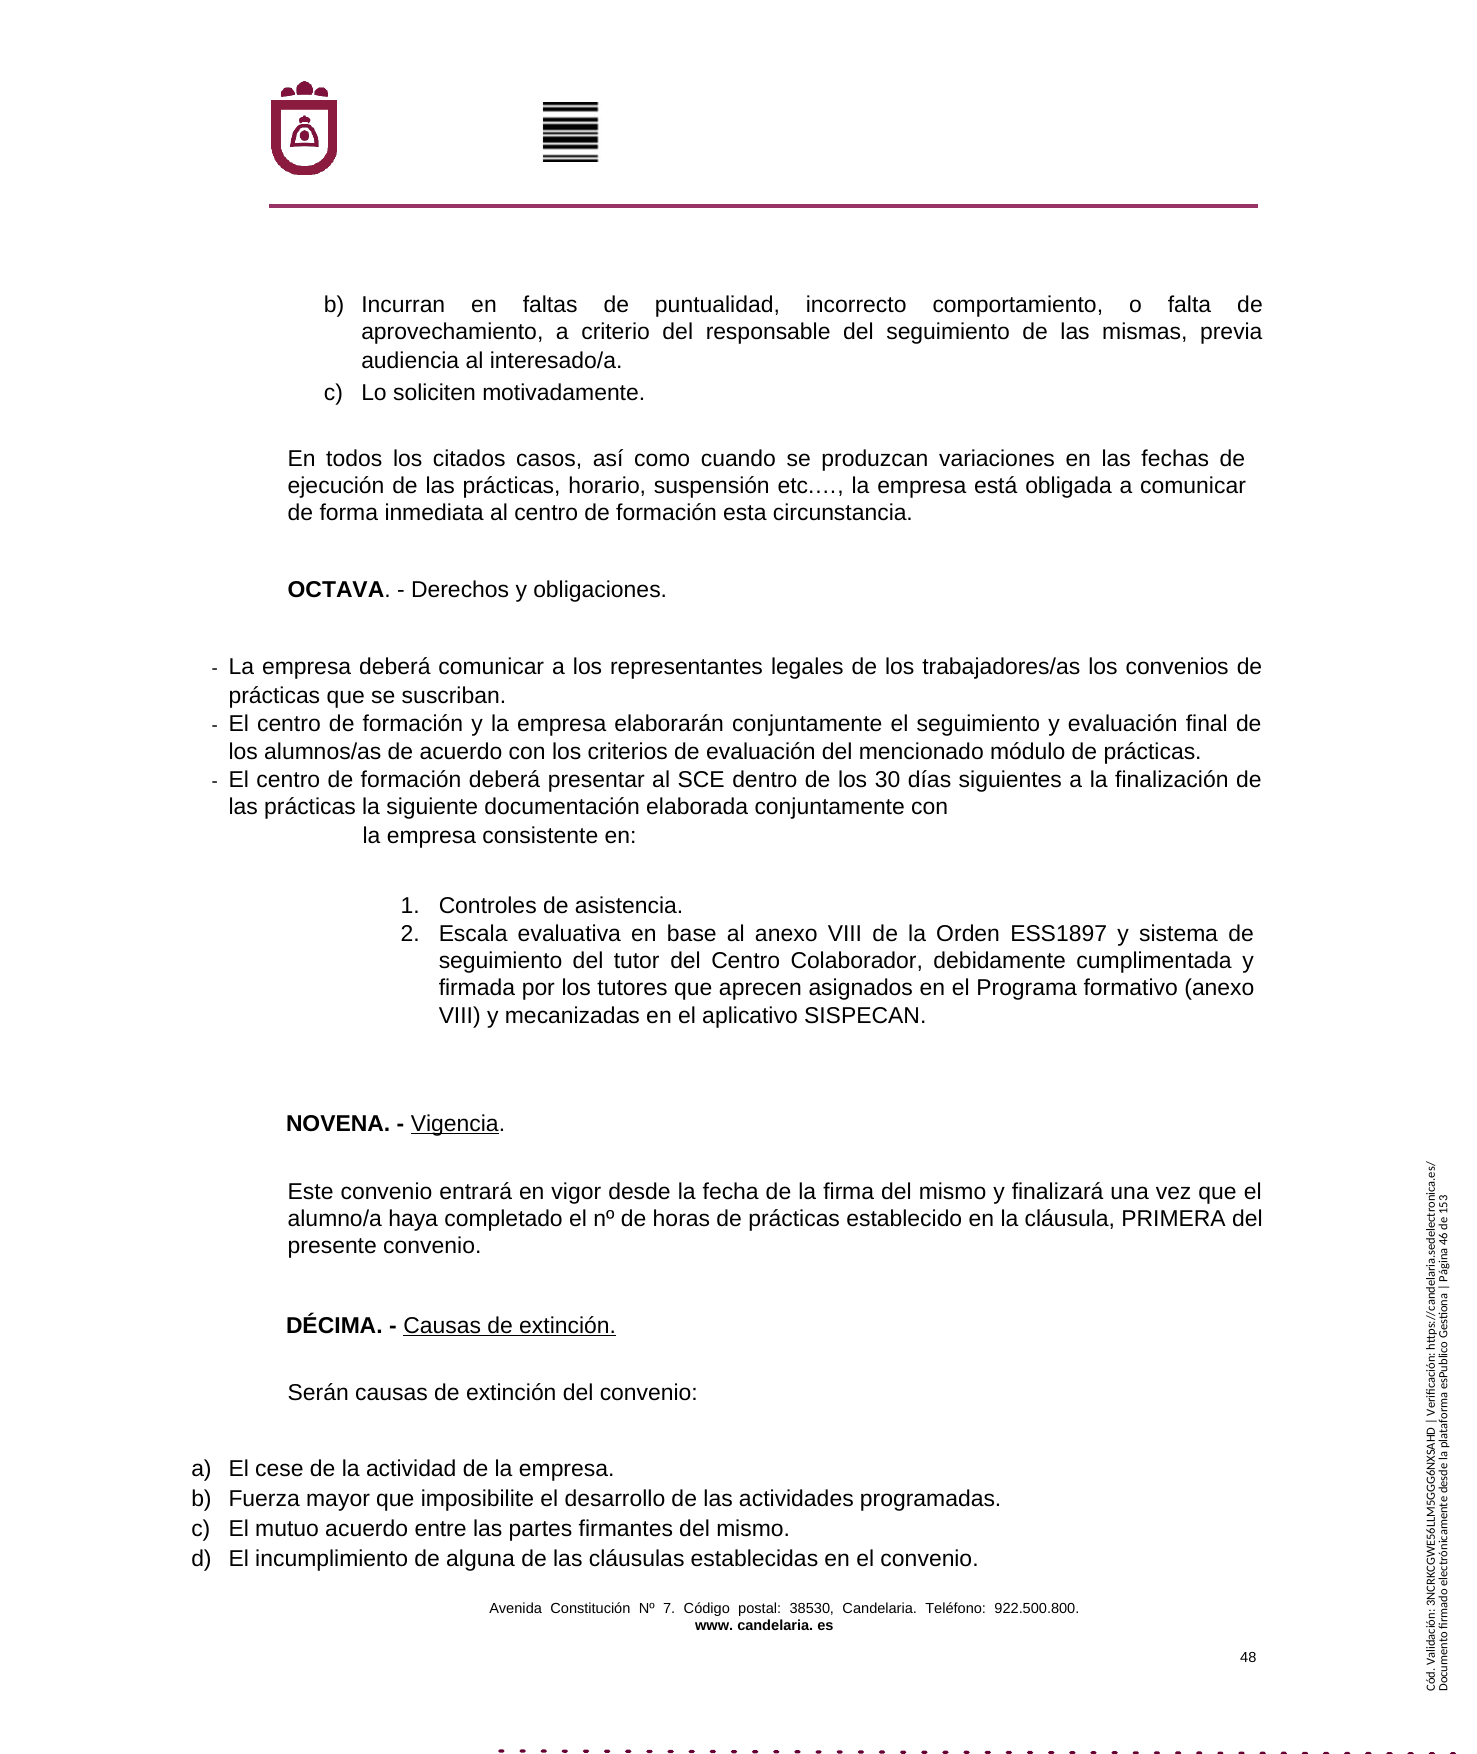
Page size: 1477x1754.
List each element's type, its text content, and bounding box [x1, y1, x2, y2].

list Fuerza mayor que imposibilite el desarrollo de las actividades programadas. [191, 1483, 1263, 1512]
list Escala evaluativa en base al anexo VIII de la Orden ESS1897 y sistema de seguimiento del tutor del Centro Colaborador, debidamente cumplimentada y firmada por los tutores que aprecen asignados en el Programa formativo (anexo VIII) y mecanizadas en el aplicativo SISPECAN. [400, 920, 1254, 1029]
list Lo soliciten motivadamente. [324, 377, 1263, 406]
list El centro de formación deberá presentar al SCE dentro de los 30 días siguientes a la finalización de las prácticas la siguiente documentación elaborada conjuntamente con [211, 766, 1263, 819]
list Controles de asistencia. [400, 890, 1254, 919]
text la empresa consistente en: [362, 820, 1263, 849]
list El mutuo acuerdo entre las partes firmantes del mismo. [191, 1513, 1263, 1542]
list La empresa deberá comunicar a los representantes legales de los trabajadores/as los convenios de prácticas que se suscriban. [211, 653, 1263, 708]
list Incurran en faltas de puntualidad, incorrecto comportamiento, o falta de aprovechamiento, a criterio del responsable del seguimiento de las mismas, previa audiencia al interesado/a. [324, 291, 1263, 374]
list El centro de formación y la empresa elaborarán conjuntamente el seguimiento y evaluación final de los alumnos/as de acuerdo con los criterios de evaluación del mencionado módulo de prácticas. [211, 709, 1263, 765]
text OCTAVA. - Derechos y obligaciones. [287, 576, 1263, 602]
text Este convenio entrará en vigor desde la fecha de la firma del mismo y finalizará una vez que el alumno/a haya completado el nº de horas de prácticas establecido en la cláusula, PRIMERA del presente convenio. [287, 1178, 1263, 1258]
list El incumplimiento de alguna de las cláusulas establecidas en el convenio. [191, 1543, 1263, 1572]
text DÉCIMA. - Causas de extinción. [286, 1310, 1270, 1339]
text Serán causas de extinción del convenio: [287, 1379, 1263, 1406]
list El cese de la actividad de la empresa. [191, 1453, 1263, 1482]
text NOVENA. - Vigencia. [286, 1108, 1270, 1137]
text En todos los citados casos, así como cuando se produzcan variaciones en las fechas de ejecución de las prácticas, horario, suspensión etc.…, la empresa está obligada a comunicar de forma inmediata al centro de formación esta circunstancia. [287, 445, 1246, 525]
